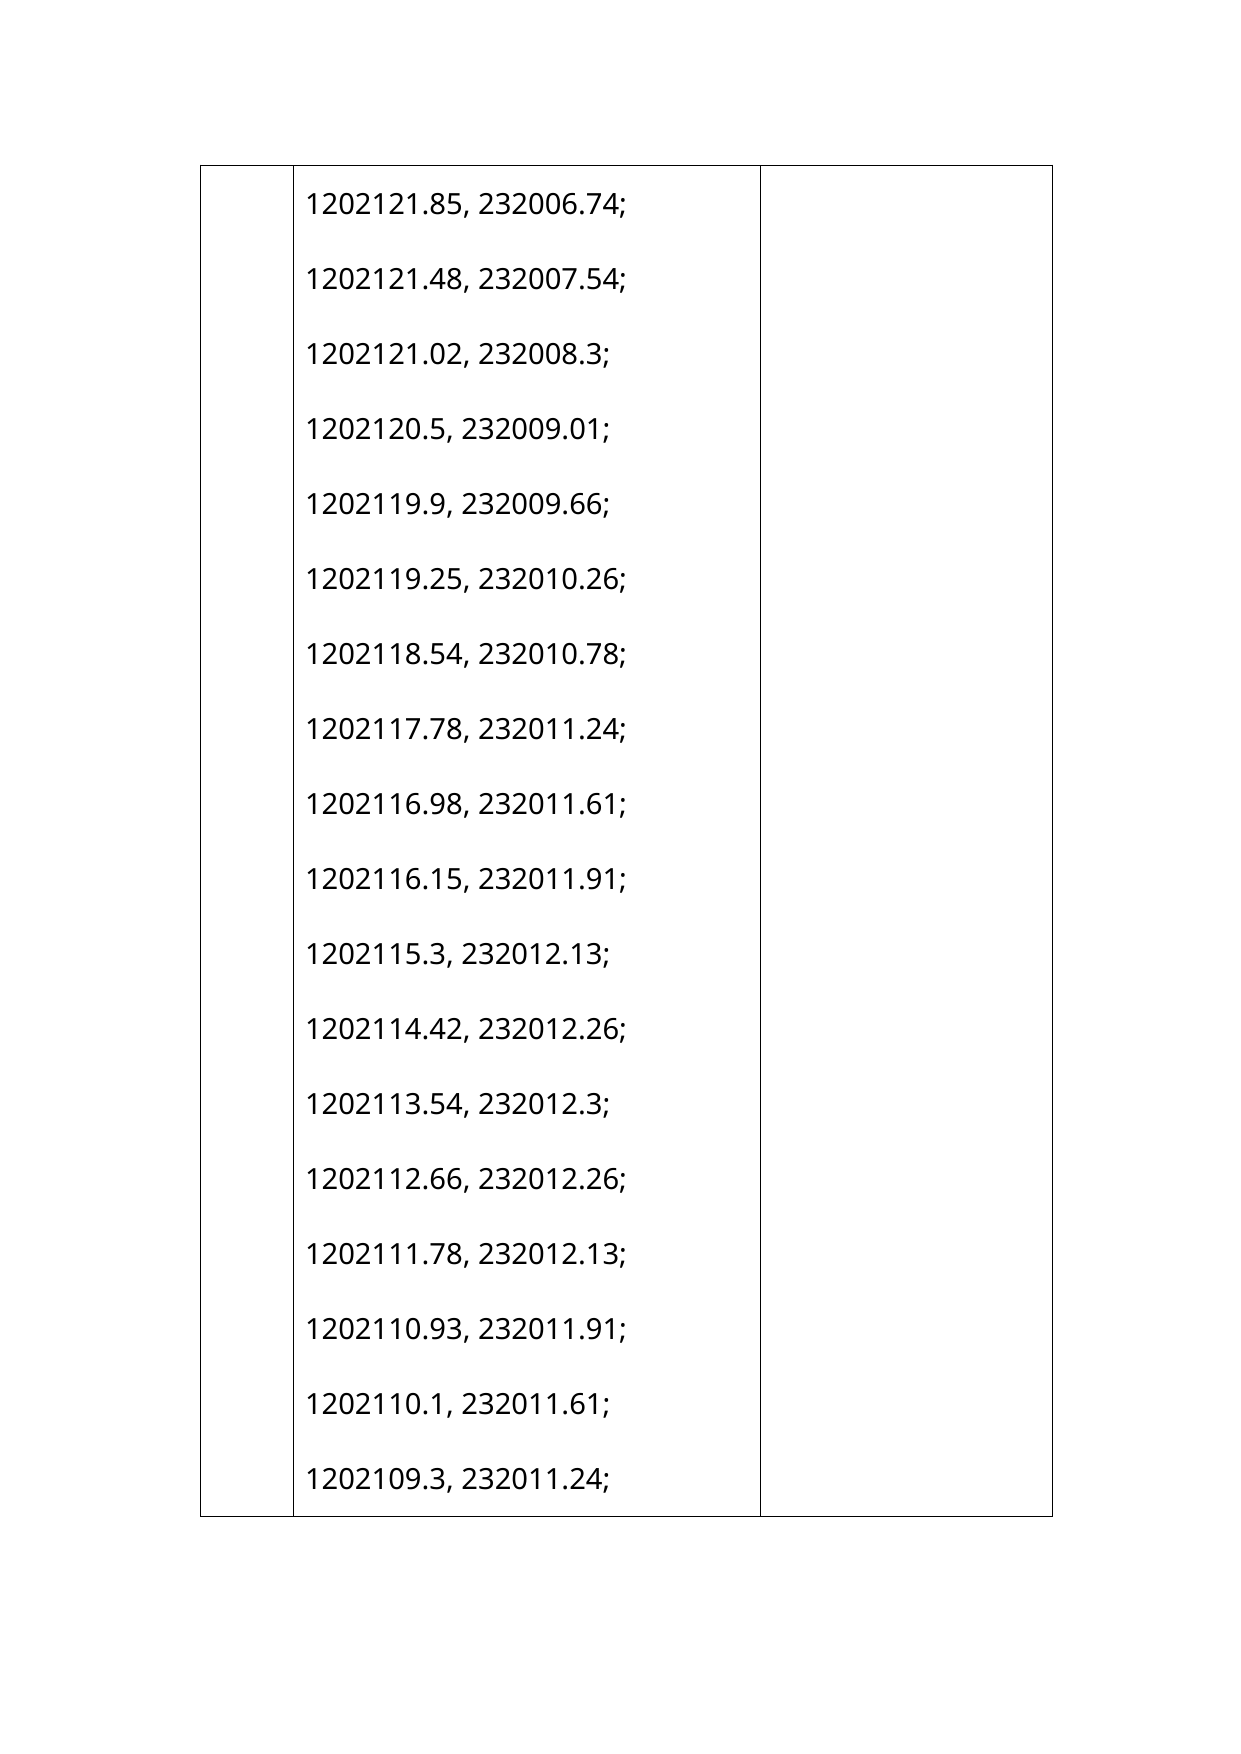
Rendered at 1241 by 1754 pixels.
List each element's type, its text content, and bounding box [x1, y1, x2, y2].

table_cell [761, 166, 1052, 1516]
table_cell 1202121.85, 232006.74; 1202121.48, 232007.54; 1202121.02, 232008.3; 1202120.5, 232009.01; 1202119.9, 232009.66; 1202119.25, 232010.26; 1202118.54, 232010.78; 1202117.78, 232011.24; 1202116.98, 232011.61; 1202116.15, 232011.91; 1202115.3, 232012.13; 1202114.42, 232012.26; 1202113.54, 232012.3; 1202112.66, 232012.26; 1202111.78, 232012.13; 1202110.93, 232011.91; 1202110.1, 232011.61; 1202109.3, 232011.24; [294, 166, 760, 1516]
table_cell [201, 166, 293, 1516]
